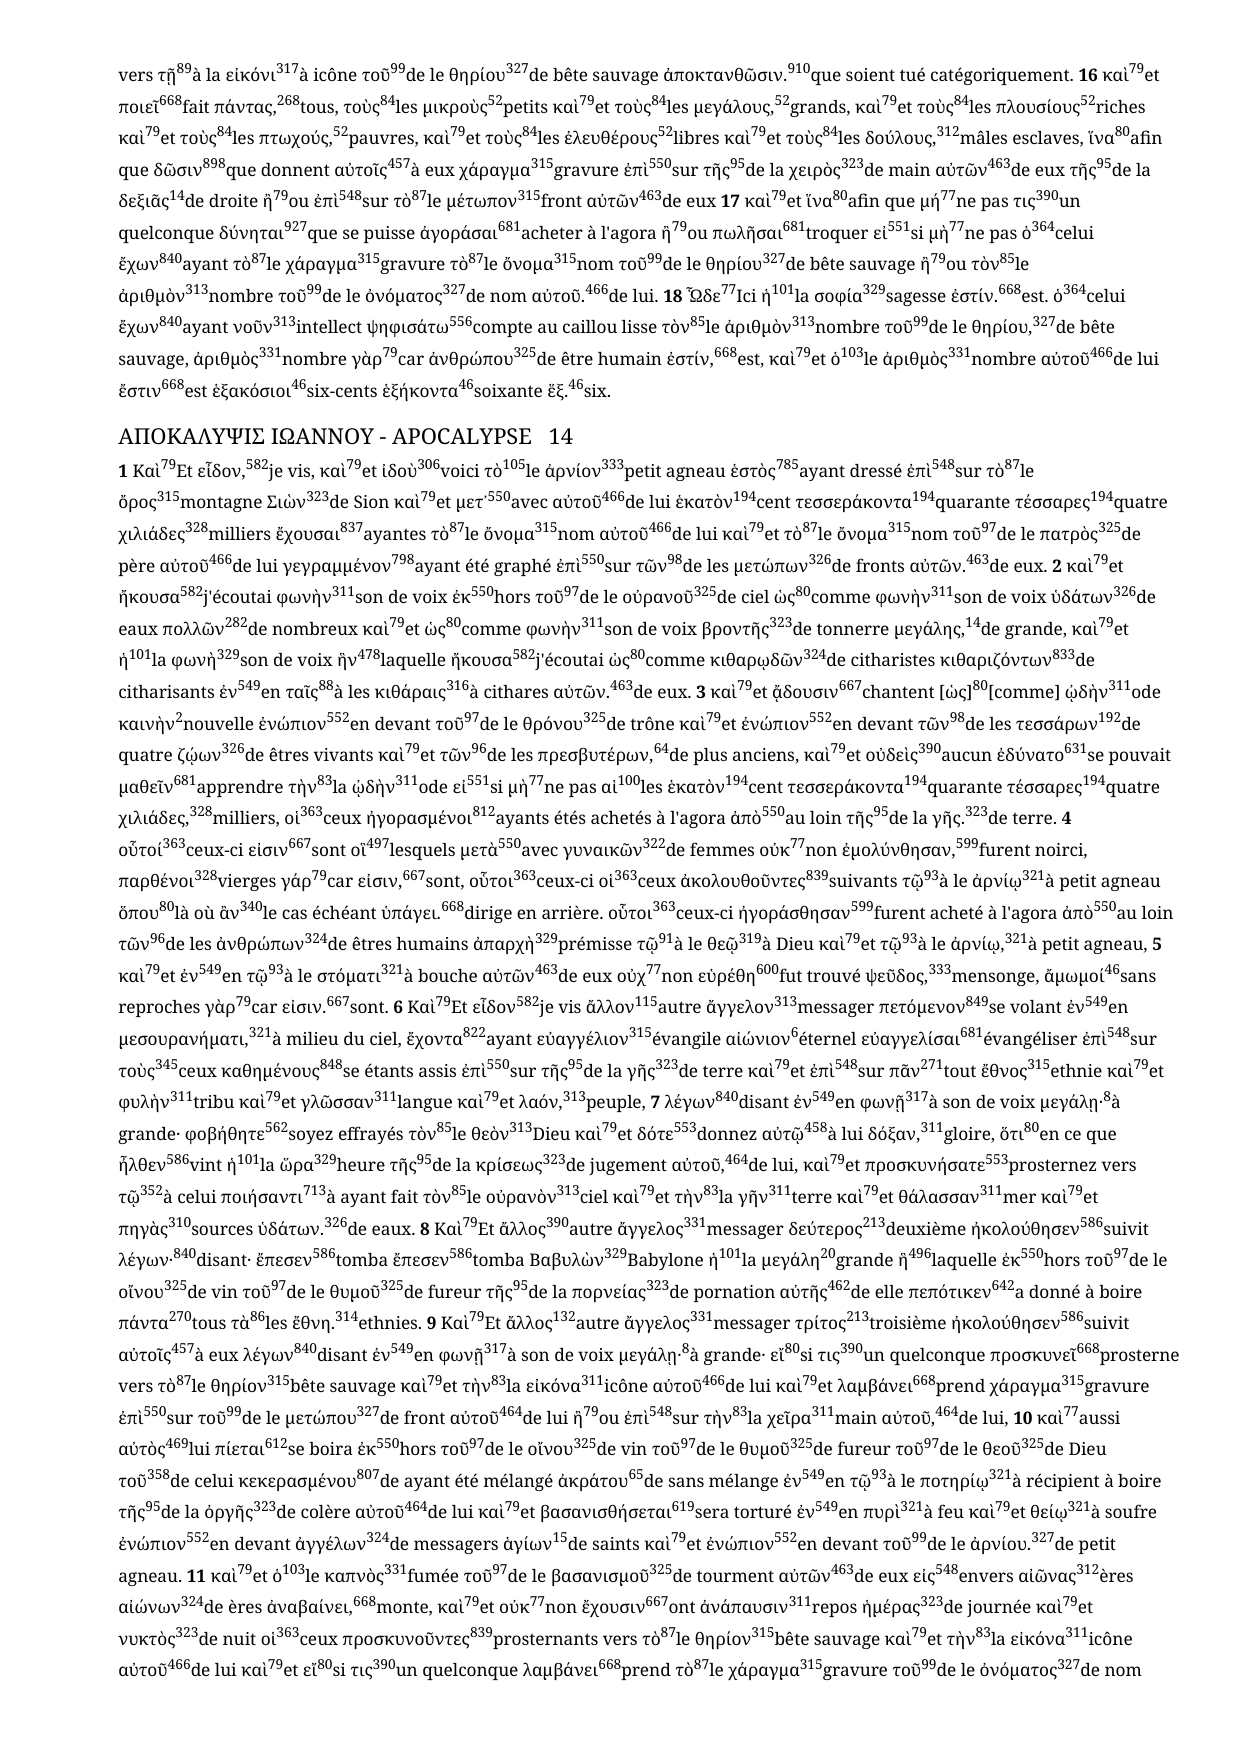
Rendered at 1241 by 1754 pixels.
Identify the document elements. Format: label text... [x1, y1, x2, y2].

text ΑΠΟΚΑΛΥΨΙΣ ΙΩΑΝΝΟΥ - APOCALYPSE 14 [118, 421, 1181, 451]
text 1 Καὶ79Et εἶδον582je vis ἐκ550hors τῆς95de la θαλάσσης323de mer θηρίον315bête sauvage ἀναβαῖνον,824montant, ἔχον824ayant κέρατα314cornes δέκα180dix καὶ79et κεφαλὰς310têtes ἑπτὰ176sept καὶ79et ἐπὶ550sur τῶν98de les κεράτων326de cornes αὐτοῦ466de lui δέκα180dix διαδήματα314diadèmes καὶ79et ἐπὶ548sur τὰς82les κεφαλὰς310têtes αὐτοῦ466de lui ὀνόμα[τα]332noms βλασφημίας.323de blasphémie. 2 καὶ79et τὸ105le θηρίον333bête sauvage ὃ482lequel εἶδον582je vis ἦν625était ὅμοιον49semblable παρδάλει317à léopard καὶ79et οἱ102les πόδες330pieds αὐτοῦ466de lui ὡς80comme ἄρκου323de ours καὶ79et τὸ105le στόμα333bouche αὐτοῦ466de lui ὡς80comme στόμα333bouche λέοντος.325de lion. καὶ79et ἔδωκεν586donna αὐτῷ460à lui ὁ103le δράκων331dragon τὴν83la δύναμιν311puissance αὐτοῦ464de lui καὶ79et τὸν85le θρόνον313trône αὐτοῦ464de lui καὶ79et ἐξουσίαν311autorité μεγάλην.2grande. 3 καὶ79et μίαν51une ἐκ550hors τῶν94de les κεφαλῶν322de têtes αὐτοῦ466de lui ὡς80comme ἐσφαγμένην794ayante étée égorgée εἰς548envers θάνατον,313trépas, καὶ79et ἡ101la πληγὴ329coup τοῦ97de le θανάτου325de trépas αὐτοῦ466de lui ἐθεραπεύθη.600fut soigné. Καὶ79Et ἐθαυμάσθη600fut étonné ὅλη285toute entière ἡ101la γῆ329terre ὀπίσω552derrière τοῦ99de le θηρίου327de bête sauvage 4 καὶ79et προσεκύνησαν585prosternèrent vers τῷ91à le δράκοντι,319à dragon, ὅτι80en ce que ἔδωκεν586donna τὴν243la ἐξουσίαν311autorité τῷ93à le θηρίῳ,321à bête sauvage, καὶ79et προσεκύνησαν585prosternèrent vers τῷ93à le θηρίῳ321à bête sauvage λέγοντες·839disants· τίς410quel ὅμοιος47semblable τῷ93à le θηρίῳ321à bête sauvage καὶ79et τίς410quel δύναται674se peut πολεμῆσαι681guerroyer μετ᾽550avec αὐτοῦ;466de lui; 5 Καὶ79Et ἐδόθη600fut donné αὐτῷ460à lui στόμα333bouche λαλοῦν842bavardant μεγάλα54grands καὶ79et βλασφημίας310blasphémies καὶ79et ἐδόθη600fut donné αὐτῷ460à lui ἐξουσία329autorité ποιῆσαι681faire μῆνας312mois τεσσεράκοντα178quarante [καὶ]79[et] δύο.178deux. 6 καὶ79et ἤνοιξεν586ouvrit τὸ87le στόμα315bouche αὐτοῦ466de lui εἰς548envers βλασφημίας310blasphémies πρὸς548vers τὸν85le θεὸν313Dieu βλασφημῆσαι681blasphémer τὸ87le ὄνομα315nom αὐτοῦ464de lui καὶ79et τὴν83la σκηνὴν311tente αὐτοῦ,464de lui, τοὺς345ceux ἐν549en τῷ91à le οὐρανῷ319à ciel σκηνοῦντας.821dressants tente. 7 καὶ79et ἐδόθη600fut donné αὐτῷ460à lui ποιῆσαι681faire πόλεμον313guerre μετὰ550avec τῶν96de les ἁγίων64de saints καὶ79et νικῆσαι681vaincre αὐτούς,451eux, καὶ79et ἐδόθη600fut donné αὐτῷ460à lui ἐξουσία329autorité ἐπὶ548sur πᾶσαν267toute φυλὴν311tribu καὶ79et λαὸν313peuple καὶ79et γλῶσσαν311langue καὶ79et ἔθνος.315ethnie. 8 καὶ79et προσκυνήσουσιν605prosterneront vers αὐτὸν452lui πάντες389tous οἱ363ceux κατοικοῦντες839établissants maison d'habitation ἐπὶ550sur τῆς95de la γῆς,323de terre, ὧν491de lesquels οὐ77non γέγραπται654a été graphé τὸ105le ὄνομα333nom αὐτοῦ464de lui ἐν549en τῷ93à le βιβλίῳ321à papier de bible τῆς95de la ζωῆς323de vie τοῦ99de le ἀρνίου327de petit agneau τοῦ360de ce ἐσφαγμένου809de ayant été égorgé ἀπὸ550au loin καταβολῆς323de fondation κόσμου.325de monde. 9 Εἴ80Si τις390un quelconque ἔχει668a οὖς315oreille ἀκουσάτω.556écoute. 10 εἴ80si τις390un quelconque εἰς548envers αἰχμαλωσίαν,311captivité, εἰς548envers αἰχμαλωσίαν311captivité ὑπάγει·668dirige en arrière· εἴ80si τις390un quelconque ἐν549en μαχαίρῃ317à machette ἀποκτενεῖ606tuera catégoriquement δεῖ668attache de lien αὐτὸν452lui ἐν549en μαχαίρῃ317à machette ἀποκτανθῆναι.683être tué catégoriquement. Ὧδέ77Ici ἐστιν668est ἡ101la ὑπομονὴ329résistance καὶ79et ἡ101la πίστις329croyance τῶν96de les ἁγίων.64de saints. 11 Καὶ79Et εἶδον582je vis ἄλλο117autre θηρίον315bête sauvage ἀναβαῖνον824montant ἐκ550hors τῆς95de la γῆς,323de terre, καὶ79et εἶχεν625avait κέρατα314cornes δύο180deux ὅμοια5semblables ἀρνίῳ321à petit agneau καὶ79et ἐλάλει625bavardait ὡς80comme δράκων.331dragon. 12 καὶ79et τὴν83la ἐξουσίαν311autorité τοῦ99de le πρώτου211de premier θηρίου327de bête sauvage πᾶσαν267toute ποιεῖ668fait ἐνώπιον552en devant αὐτοῦ,466de lui, καὶ79et ποιεῖ668fait τὴν83la γῆν311terre καὶ79et τοὺς345ceux ἐν549en αὐτῇ456à elle κατοικοῦντας821établissants maison d'habitation ἵνα80afin que προσκυνήσουσιν605prosterneront vers τὸ87le θηρίον315bête sauvage τὸ87le πρῶτον,204premier, οὗ494de lequel ἐθεραπεύθη600fut soigné ἡ101la πληγὴ329coup τοῦ97de le θανάτου325de trépas αὐτοῦ.466de lui. 13 καὶ79et ποιεῖ668fait σημεῖα314signes μεγάλα,5grands, ἵνα80afin que καὶ77aussi πῦρ315feu ποιῇ921que fasse καταβαίνειν689descendre ἐκ550hors τοῦ97de le οὐρανοῦ325de ciel εἰς548envers τὴν83la γῆν311terre ἐνώπιον552en devant τῶν96de les ἀνθρώπων,324de êtres humains, 14 καὶ79et πλανᾷ668égare τοὺς345ceux κατοικοῦντας821établissants maison d'habitation ἐπὶ550sur τῆς95de la γῆς323de terre διὰ548par le fait de τὰ86les σημεῖα314signes ἃ499lesquels ἐδόθη600fut donné αὐτῷ460à lui ποιῆσαι681faire ἐνώπιον552en devant τοῦ99de le θηρίου,327de bête sauvage, λέγων840disant τοῖς351à ceux κατοικοῦσιν827à établissants maison d'habitation ἐπὶ550sur τῆς95de la γῆς323de terre ποιῆσαι681faire εἰκόνα311icône τῷ93à le θηρίῳ,321à bête sauvage, ὃς498lequel ἔχει668a τὴν83la πληγὴν311coup τῆς95de la μαχαίρης323de machette καὶ79et ἔζησεν.586vécut. 15 Καὶ79Et ἐδόθη600fut donné αὐτῷ460à lui δοῦναι681donner πνεῦμα315souffle τῇ89à la εἰκόνι317à icône τοῦ99de le θηρίου,327de bête sauvage, ἵνα80afin que καὶ77aussi λαλήσῃ899que bavarde ἡ101la εἰκὼν329icône τοῦ99de le θηρίου327de bête sauvage καὶ79et ποιήσῃ899que fasse [ἵνα]80[afin que] ὅσοι497autant lesquels ἐὰν340si le cas échéant μὴ77ne pas προσκυνήσωσιν898que prosternent vers τῇ89à la εἰκόνι317à icône τοῦ99de le θηρίου327de bête sauvage ἀποκτανθῶσιν.910que soient tué catégoriquement. 16 καὶ79et ποιεῖ668fait πάντας,268tous, τοὺς84les μικροὺς52petits καὶ79et τοὺς84les μεγάλους,52grands, καὶ79et τοὺς84les πλουσίους52riches καὶ79et τοὺς84les πτωχούς,52pauvres, καὶ79et τοὺς84les ἐλευθέρους52libres καὶ79et τοὺς84les δούλους,312mâles esclaves, ἵνα80afin que δῶσιν898que donnent αὐτοῖς457à eux χάραγμα315gravure ἐπὶ550sur τῆς95de la χειρὸς323de main αὐτῶν463de eux τῆς95de la δεξιᾶς14de droite ἢ79ou ἐπὶ548sur τὸ87le μέτωπον315front αὐτῶν463de eux 17 καὶ79et ἵνα80afin que μή77ne pas τις390un quelconque δύνηται927que se puisse ἀγοράσαι681acheter à l'agora ἢ79ou πωλῆσαι681troquer εἰ551si μὴ77ne pas ὁ364celui ἔχων840ayant τὸ87le χάραγμα315gravure τὸ87le ὄνομα315nom τοῦ99de le θηρίου327de bête sauvage ἢ79ou τὸν85le ἀριθμὸν313nombre τοῦ99de le ὀνόματος327de nom αὐτοῦ.466de lui. 18 Ὧδε77Ici ἡ101la σοφία329sagesse ἐστίν.668est. ὁ364celui ἔχων840ayant νοῦν313intellect ψηφισάτω556compte au caillou lisse τὸν85le ἀριθμὸν313nombre τοῦ99de le θηρίου,327de bête sauvage, ἀριθμὸς331nombre γὰρ79car ἀνθρώπου325de être humain ἐστίν,668est, καὶ79et ὁ103le ἀριθμὸς331nombre αὐτοῦ466de lui ἔστιν668est ἑξακόσιοι46six-cents ἑξήκοντα46soixante ἕξ.46six. [118, 59, 1181, 402]
text 1 Καὶ79Et εἶδον,582je vis, καὶ79et ἰδοὺ306voici τὸ105le ἀρνίον333petit agneau ἑστὸς785ayant dressé ἐπὶ548sur τὸ87le ὄρος315montagne Σιὼν323de Sion καὶ79et μετ᾽550avec αὐτοῦ466de lui ἑκατὸν194cent τεσσεράκοντα194quarante τέσσαρες194quatre χιλιάδες328milliers ἔχουσαι837ayantes τὸ87le ὄνομα315nom αὐτοῦ466de lui καὶ79et τὸ87le ὄνομα315nom τοῦ97de le πατρὸς325de père αὐτοῦ466de lui γεγραμμένον798ayant été graphé ἐπὶ550sur τῶν98de les μετώπων326de fronts αὐτῶν.463de eux. 2 καὶ79et ἤκουσα582j'écoutai φωνὴν311son de voix ἐκ550hors τοῦ97de le οὐρανοῦ325de ciel ὡς80comme φωνὴν311son de voix ὑδάτων326de eaux πολλῶν282de nombreux καὶ79et ὡς80comme φωνὴν311son de voix βροντῆς323de tonnerre μεγάλης,14de grande, καὶ79et ἡ101la φωνὴ329son de voix ἣν478laquelle ἤκουσα582j'écoutai ὡς80comme κιθαρῳδῶν324de citharistes κιθαριζόντων833de citharisants ἐν549en ταῖς88à les κιθάραις316à cithares αὐτῶν.463de eux. 3 καὶ79et ᾄδουσιν667chantent [ὡς]80[comme] ᾠδὴν311ode καινὴν2nouvelle ἐνώπιον552en devant τοῦ97de le θρόνου325de trône καὶ79et ἐνώπιον552en devant τῶν98de les τεσσάρων192de quatre ζῴων326de êtres vivants καὶ79et τῶν96de les πρεσβυτέρων,64de plus anciens, καὶ79et οὐδεὶς390aucun ἐδύνατο631se pouvait μαθεῖν681apprendre τὴν83la ᾠδὴν311ode εἰ551si μὴ77ne pas αἱ100les ἑκατὸν194cent τεσσεράκοντα194quarante τέσσαρες194quatre χιλιάδες,328milliers, οἱ363ceux ἠγορασμένοι812ayants étés achetés à l'agora ἀπὸ550au loin τῆς95de la γῆς.323de terre. 4 οὗτοί363ceux-ci εἰσιν667sont οἳ497lesquels μετὰ550avec γυναικῶν322de femmes οὐκ77non ἐμολύνθησαν,599furent noirci, παρθένοι328vierges γάρ79car εἰσιν,667sont, οὗτοι363ceux-ci οἱ363ceux ἀκολουθοῦντες839suivants τῷ93à le ἀρνίῳ321à petit agneau ὅπου80là où ἂν340le cas échéant ὑπάγει.668dirige en arrière. οὗτοι363ceux-ci ἠγοράσθησαν599furent acheté à l'agora ἀπὸ550au loin τῶν96de les ἀνθρώπων324de êtres humains ἀπαρχὴ329prémisse τῷ91à le θεῷ319à Dieu καὶ79et τῷ93à le ἀρνίῳ,321à petit agneau, 5 καὶ79et ἐν549en τῷ93à le στόματι321à bouche αὐτῶν463de eux οὐχ77non εὑρέθη600fut trouvé ψεῦδος,333mensonge, ἄμωμοί46sans reproches γὰρ79car εἰσιν.667sont. 6 Καὶ79Et εἶδον582je vis ἄλλον115autre ἄγγελον313messager πετόμενον849se volant ἐν549en μεσουρανήματι,321à milieu du ciel, ἔχοντα822ayant εὐαγγέλιον315évangile αἰώνιον6éternel εὐαγγελίσαι681évangéliser ἐπὶ548sur τοὺς345ceux καθημένους848se étants assis ἐπὶ550sur τῆς95de la γῆς323de terre καὶ79et ἐπὶ548sur πᾶν271tout ἔθνος315ethnie καὶ79et φυλὴν311tribu καὶ79et γλῶσσαν311langue καὶ79et λαόν,313peuple, 7 λέγων840disant ἐν549en φωνῇ317à son de voix μεγάλῃ·8à grande· φοβήθητε562soyez effrayés τὸν85le θεὸν313Dieu καὶ79et δότε553donnez αὐτῷ458à lui δόξαν,311gloire, ὅτι80en ce que ἦλθεν586vint ἡ101la ὥρα329heure τῆς95de la κρίσεως323de jugement αὐτοῦ,464de lui, καὶ79et προσκυνήσατε553prosternez vers τῷ352à celui ποιήσαντι713à ayant fait τὸν85le οὐρανὸν313ciel καὶ79et τὴν83la γῆν311terre καὶ79et θάλασσαν311mer καὶ79et πηγὰς310sources ὑδάτων.326de eaux. 8 Καὶ79Et ἄλλος390autre ἄγγελος331messager δεύτερος213deuxième ἠκολούθησεν586suivit λέγων·840disant· ἔπεσεν586tomba ἔπεσεν586tomba Βαβυλὼν329Babylone ἡ101la μεγάλη20grande ἣ496laquelle ἐκ550hors τοῦ97de le οἴνου325de vin τοῦ97de le θυμοῦ325de fureur τῆς95de la πορνείας323de pornation αὐτῆς462de elle πεπότικεν642a donné à boire πάντα270tous τὰ86les ἔθνη.314ethnies. 9 Καὶ79Et ἄλλος132autre ἄγγελος331messager τρίτος213troisième ἠκολούθησεν586suivit αὐτοῖς457à eux λέγων840disant ἐν549en φωνῇ317à son de voix μεγάλῃ·8à grande· εἴ80si τις390un quelconque προσκυνεῖ668prosterne vers τὸ87le θηρίον315bête sauvage καὶ79et τὴν83la εἰκόνα311icône αὐτοῦ466de lui καὶ79et λαμβάνει668prend χάραγμα315gravure ἐπὶ550sur τοῦ99de le μετώπου327de front αὐτοῦ464de lui ἢ79ou ἐπὶ548sur τὴν83la χεῖρα311main αὐτοῦ,464de lui, 10 καὶ77aussi αὐτὸς469lui πίεται612se boira ἐκ550hors τοῦ97de le οἴνου325de vin τοῦ97de le θυμοῦ325de fureur τοῦ97de le θεοῦ325de Dieu τοῦ358de celui κεκερασμένου807de ayant été mélangé ἀκράτου65de sans mélange ἐν549en τῷ93à le ποτηρίῳ321à récipient à boire τῆς95de la ὀργῆς323de colère αὐτοῦ464de lui καὶ79et βασανισθήσεται619sera torturé ἐν549en πυρὶ321à feu καὶ79et θείῳ321à soufre ἐνώπιον552en devant ἀγγέλων324de messagers ἁγίων15de saints καὶ79et ἐνώπιον552en devant τοῦ99de le ἀρνίου.327de petit agneau. 11 καὶ79et ὁ103le καπνὸς331fumée τοῦ97de le βασανισμοῦ325de tourment αὐτῶν463de eux εἰς548envers αἰῶνας312ères αἰώνων324de ères ἀναβαίνει,668monte, καὶ79et οὐκ77non ἔχουσιν667ont ἀνάπαυσιν311repos ἡμέρας323de journée καὶ79et νυκτὸς323de nuit οἱ363ceux προσκυνοῦντες839prosternants vers τὸ87le θηρίον315bête sauvage καὶ79et τὴν83la εἰκόνα311icône αὐτοῦ466de lui καὶ79et εἴ80si τις390un quelconque λαμβάνει668prend τὸ87le χάραγμα315gravure τοῦ99de le ὀνόματος327de nom αὐτοῦ.466de lui. 12 Ὧδε77Ici ἡ101la ὑπομονὴ329résistance τῶν96de les ἁγίων64de saints ἐστίν,668est, οἱ363ceux τηροῦντες839gardants τὰς82les ἐντολὰς310commandements τοῦ97de le θεοῦ325de Dieu καὶ79et τὴν83la πίστιν311croyance Ἰησοῦ.325de Iésous. 13 Καὶ79Et ἤκουσα582j'écoutai φωνῆς323de son de voix ἐκ550hors τοῦ97de le οὐρανοῦ325de ciel λεγούσης·832de disante· γράψον·554graphe· μακάριοι46bienheureux οἱ102les νεκροὶ70morts οἱ363ceux ἐν549en κυρίῳ319à Maître ἀποθνῄσκοντες839mourants loin ἀπ᾽547au loin ἄρτι.77à l'instant. ναί,304oui, λέγει668dit τὸ105le πνεῦμα,333souffle, ἵνα80afin que ἀναπαήσονται618seront reposé ἐκ550hors τῶν96de les κόπων324de frappements αὐτῶν,463de eux, τὰ104les γὰρ79car ἔργα332travaux αὐτῶν463de eux ἀκολουθεῖ668suit μετ᾽550avec αὐτῶν.463de eux. 14 Καὶ79Et εἶδον,582je vis, καὶ79et ἰδοὺ306voici νεφέλη329nuée λευκή,20blanche, καὶ79et ἐπὶ548sur τὴν83la νεφέλην311nuée καθήμενον849se étant assis ὅμοιον4semblable υἱὸν313fils ἀνθρώπου,325de être humain, ἔχων840ayant ἐπὶ550sur τῆς95de la κεφαλῆς323de tête αὐτοῦ464de lui στέφανον313couronne χρυσοῦν4d'or καὶ79et ἐν549en τῇ89à la χειρὶ317à main αὐτοῦ464de lui δρέπανον315faucille ὀξύ.6acéré. 15 καὶ79et ἄλλος132autre ἄγγελος331messager ἐξῆλθεν586sortit ἐκ550hors τοῦ97de le ναοῦ325de temple κράζων840croassant ἐν549en φωνῇ317à son de voix μεγάλῃ8à grande τῷ352à celui καθημένῳ855à se étant assis ἐπὶ550sur τῆς95de la νεφέλης·323de nuée· πέμψον554mande τὸ87le δρέπανόν315faucille σου442de toi καὶ79et θέρισον,554moissonne, ὅτι80en ce que ἦλθεν586vint ἡ101la ὥρα329heure θερίσαι,681moissonner, ὅτι80en ce que ἐξηράνθη600fut séché ὁ103le θερισμὸς331moisson τῆς95de la γῆς.323de terre. 16 καὶ79et ἔβαλεν586jeta ὁ364celui καθήμενος867se étant assis ἐπὶ550sur τῆς95de la νεφέλης323de nuée τὸ87le δρέπανον315faucille αὐτοῦ464de lui ἐπὶ548sur τὴν83la γῆν311terre καὶ79et ἐθερίσθη600fut moissonné ἡ101la γῆ.329terre. 17 Καὶ79Et ἄλλος132autre ἄγγελος331messager ἐξῆλθεν586sortit ἐκ550hors τοῦ97de le ναοῦ325de temple τοῦ358de celui ἐν549en τῷ91à le οὐρανῷ319à ciel ἔχων840ayant καὶ77aussi αὐτὸς469lui δρέπανον315faucille ὀξύ.6acéré. 18 καὶ79et ἄλλος132autre ἄγγελος331messager [ἐξῆλθεν]586[sortit] ἐκ550hors τοῦ99de le θυσιαστηρίου327de autel des sacrifices [ὁ]364[celui] ἔχων840ayant ἐξουσίαν311autorité ἐπὶ550sur τοῦ99de le πυρός,327de feu, καὶ79et ἐφώνησεν586sonna de voix φωνῇ317à son de voix μεγάλῃ8à grande τῷ352à celui ἔχοντι828à ayant τὸ87le δρέπανον315faucille τὸ87le ὀξὺ6acéré λέγων·840disant· πέμψον554mande σου442de toi τὸ87le δρέπανον315faucille τὸ87le ὀξὺ6acéré καὶ79et τρύγησον554vendange τοὺς84les βότρυας52grappes τῆς95de la ἀμπέλου323de vigne τῆς95de la γῆς,323de terre, ὅτι80en ce que ἤκμασαν585furent au plus haut point αἱ100les σταφυλαὶ328grappes de raisins αὐτῆς.462de elle. 19 καὶ79et ἔβαλεν586jeta ὁ103le ἄγγελος331messager τὸ87le δρέπανον315faucille αὐτοῦ464de lui εἰς548envers τὴν83la γῆν311terre καὶ79et ἐτρύγησεν586vendangea τὴν83la ἄμπελον311vigne τῆς95de la γῆς323de terre καὶ79et ἔβαλεν586jeta εἰς548envers τὴν83la ληνὸν311pressoir τοῦ97de le θυμοῦ325de fureur τοῦ97de le θεοῦ325de Dieu τὸν85le μέγαν.4grand. 20 καὶ79et ἐπατήθη600fut piétiné ἡ101la ληνὸς329pressoir ἔξωθεν552au dehors τῆς95de la πόλεως323de cité καὶ79et ἐξῆλθεν586sortit αἷμα333sang ἐκ550hors τῆς95de la ληνοῦ323de pressoir ἄχρι552jusqu'à l'extrémité τῶν96de les χαλινῶν324de freins τῶν96de les ἵππων324de chevaux ἀπὸ550au loin σταδίων324de stades χιλίων190de mille ἑξακοσίων.190de six-cents. [118, 455, 1181, 1682]
